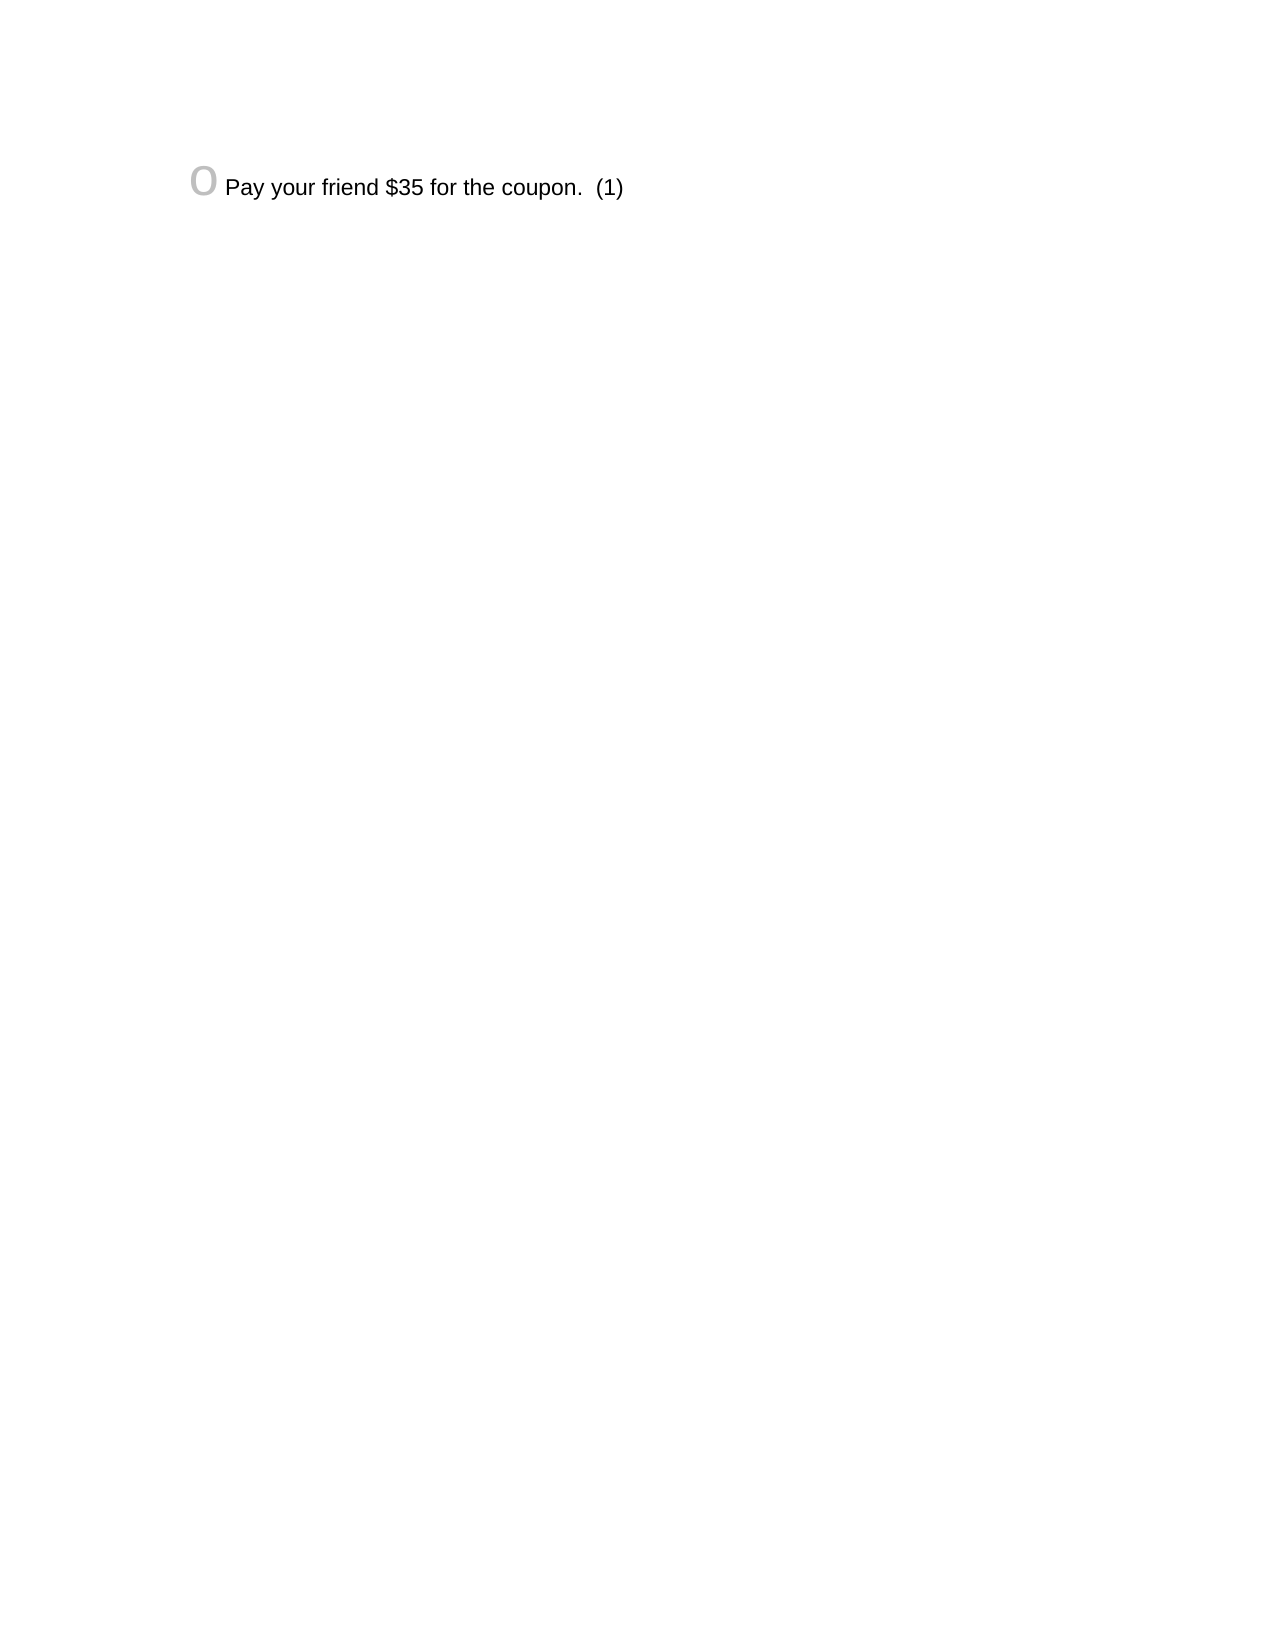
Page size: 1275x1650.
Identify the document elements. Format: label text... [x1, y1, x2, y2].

list Pay your friend $35 for the coupon. (1) [187, 150, 1125, 211]
